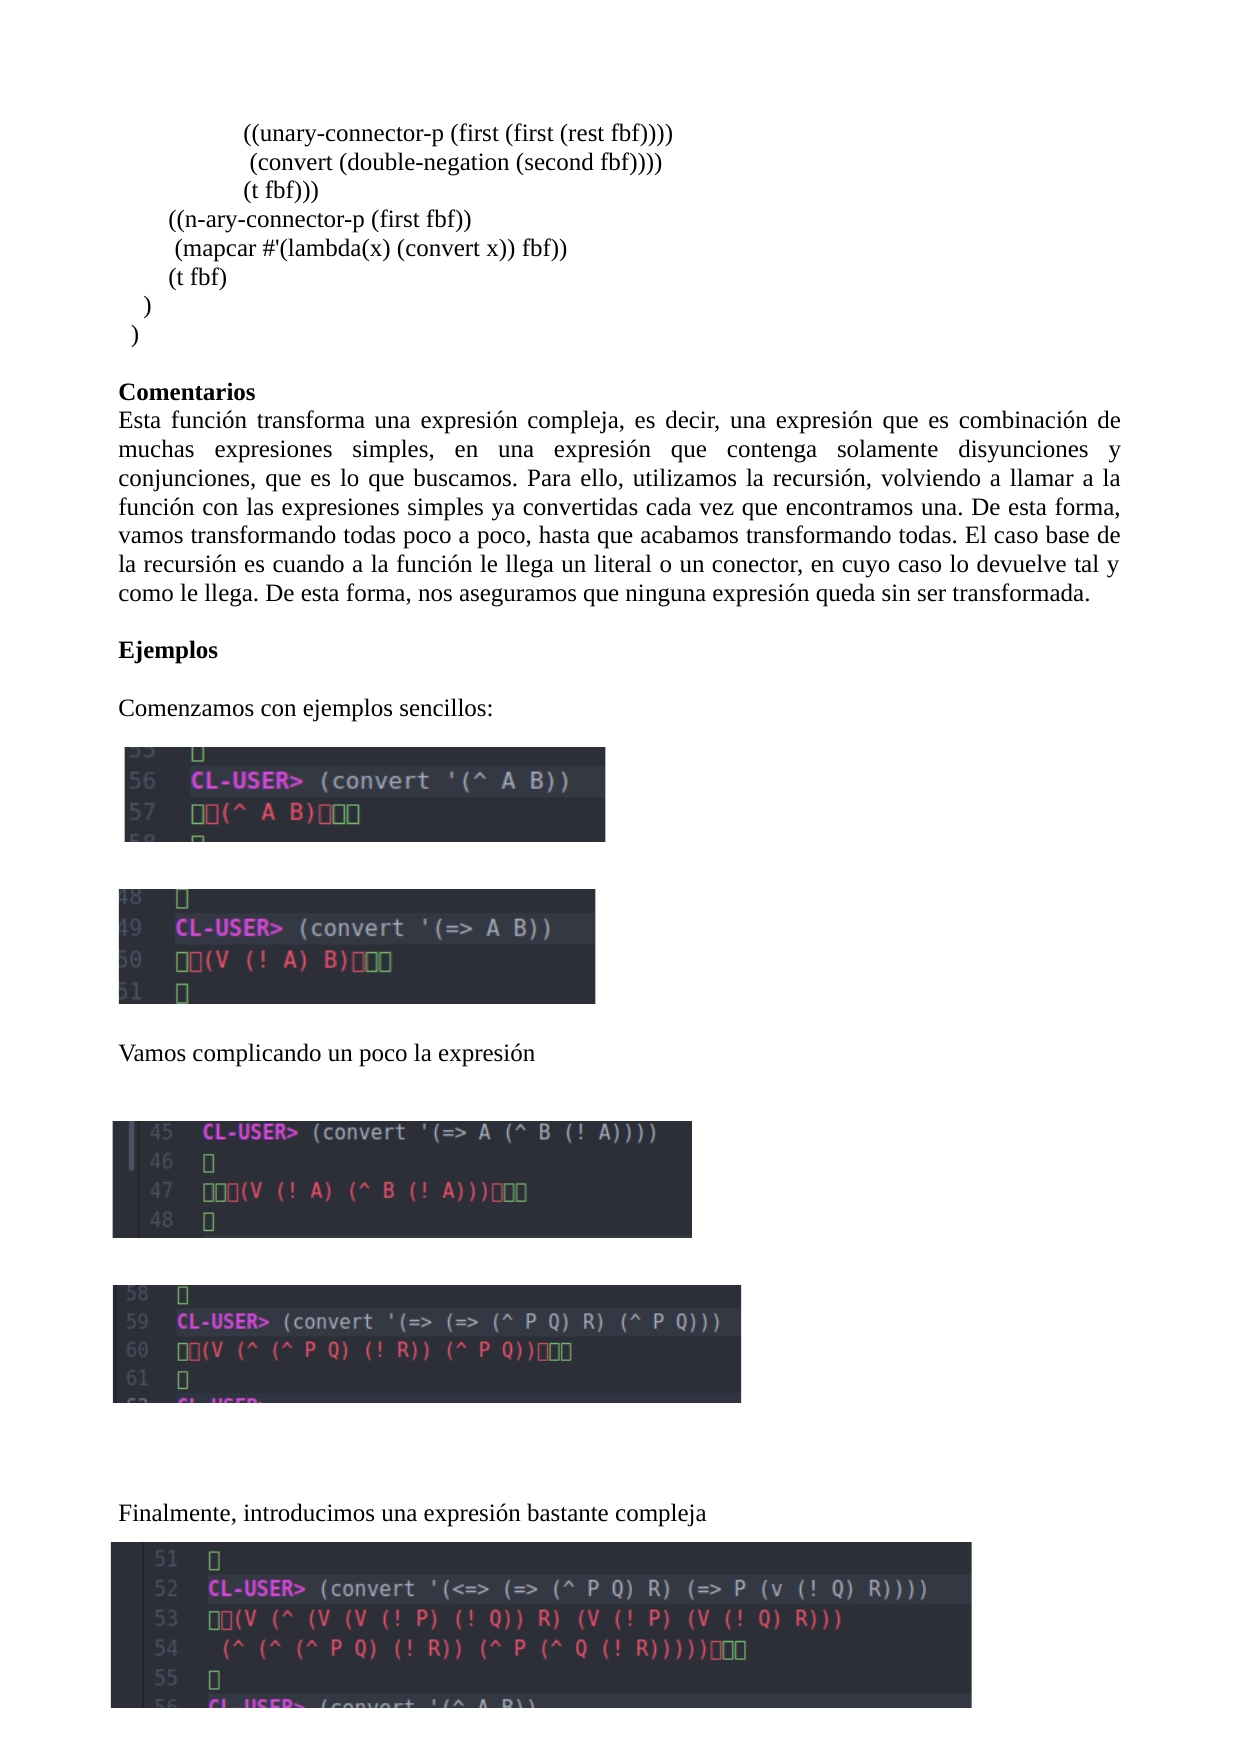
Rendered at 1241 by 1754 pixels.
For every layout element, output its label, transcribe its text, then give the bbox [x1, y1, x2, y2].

text Esta función transforma una expresión compleja, es decir, una expresión que es combinación de muchas expresiones simples, en una expresión que contenga solamente disyunciones y conjunciones, que es lo que buscamos. Para ello, utilizamos la recursión, volviendo a llamar a la función con las expresiones simples ya convertidas cada vez que encontramos una. De esta forma, vamos transformando todas poco a poco, hasta que acabamos transformando todas. El caso base de la recursión es cuando a la función le llega un literal o un conector, en cuyo caso lo devuelve tal y como le llega. De esta forma, nos aseguramos que ninguna expresión queda sin ser transformada. [118, 406, 1122, 607]
text (mapcar #'(lambda(x) (convert x)) fbf)) [118, 233, 1122, 262]
picture [620, 1638, 972, 1708]
picture [337, 814, 562, 842]
text Ejemplos [118, 636, 1122, 664]
text ((unary-connector-p (first (first (rest fbf)))) [118, 118, 1122, 147]
picture [440, 1388, 742, 1403]
text Finalmente, introducimos una expresión bastante compleja [118, 1498, 1122, 1527]
text ((n-ary-connector-p (first fbf)) [118, 204, 1122, 233]
text (convert (double-negation (second fbf)))) [118, 147, 1122, 176]
picture [387, 1153, 692, 1238]
text Comenzamos con ejemplos sencillos: [118, 693, 1122, 722]
text (t fbf))) [118, 176, 1122, 204]
text Vamos complicando un poco la expresión [118, 1038, 1122, 1067]
text (t fbf) [118, 262, 1122, 291]
text ) [118, 319, 1122, 348]
text Comentarios [118, 377, 1122, 406]
text ) [118, 291, 1122, 319]
picture [333, 936, 558, 1004]
